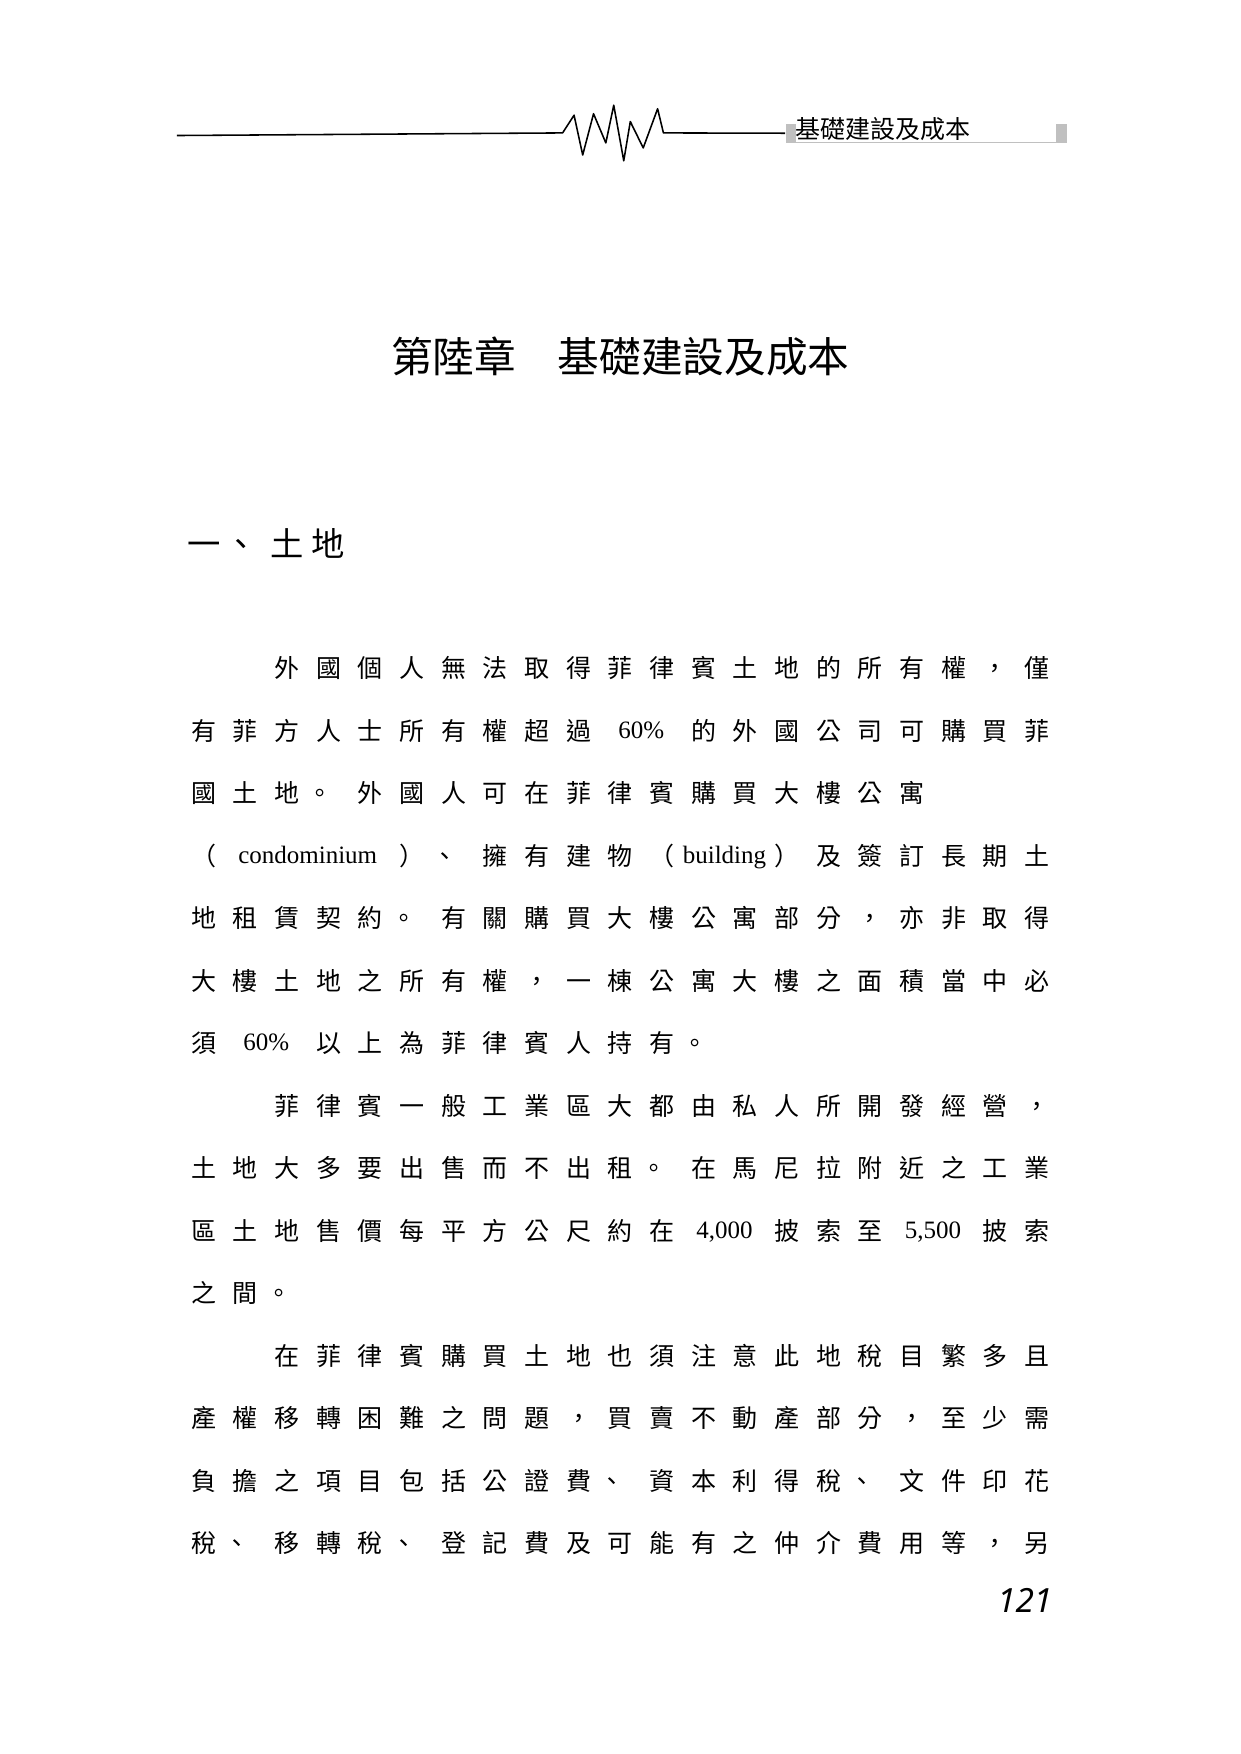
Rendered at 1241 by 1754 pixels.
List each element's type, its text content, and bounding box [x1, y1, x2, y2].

text 第陸章 基礎建設及成本 [183, 313, 1058, 375]
text 一、土地 [183, 500, 1058, 563]
text 在菲律賓購買土地也須注意此地稅目繁多且產權移轉困難之問題，買賣不動產部分，至少需負擔之項目包括公證費、資本利得稅、文件印花稅、移轉稅、登記費及可能有之仲介費用等，另 [183, 1313, 1058, 1563]
text 菲律賓一般工業區大都由私人所開發經營，土地大多要出售而不出租。在馬尼拉附近之工業區土地售價每平方公尺約在4,000披索至5,500披索之間。 [183, 1063, 1058, 1313]
text 外國個人無法取得菲律賓土地的所有權，僅有菲方人士所有權超過60%的外國公司可購買菲國土地。外國人可在菲律賓購買大樓公寓（condominium）、擁有建物（building）及簽訂長期土地租賃契約。有關購買大樓公寓部分，亦非取得大樓土地之所有權，一棟公寓大樓之面積當中必須60%以上為菲律賓人持有。 [183, 625, 1058, 1063]
